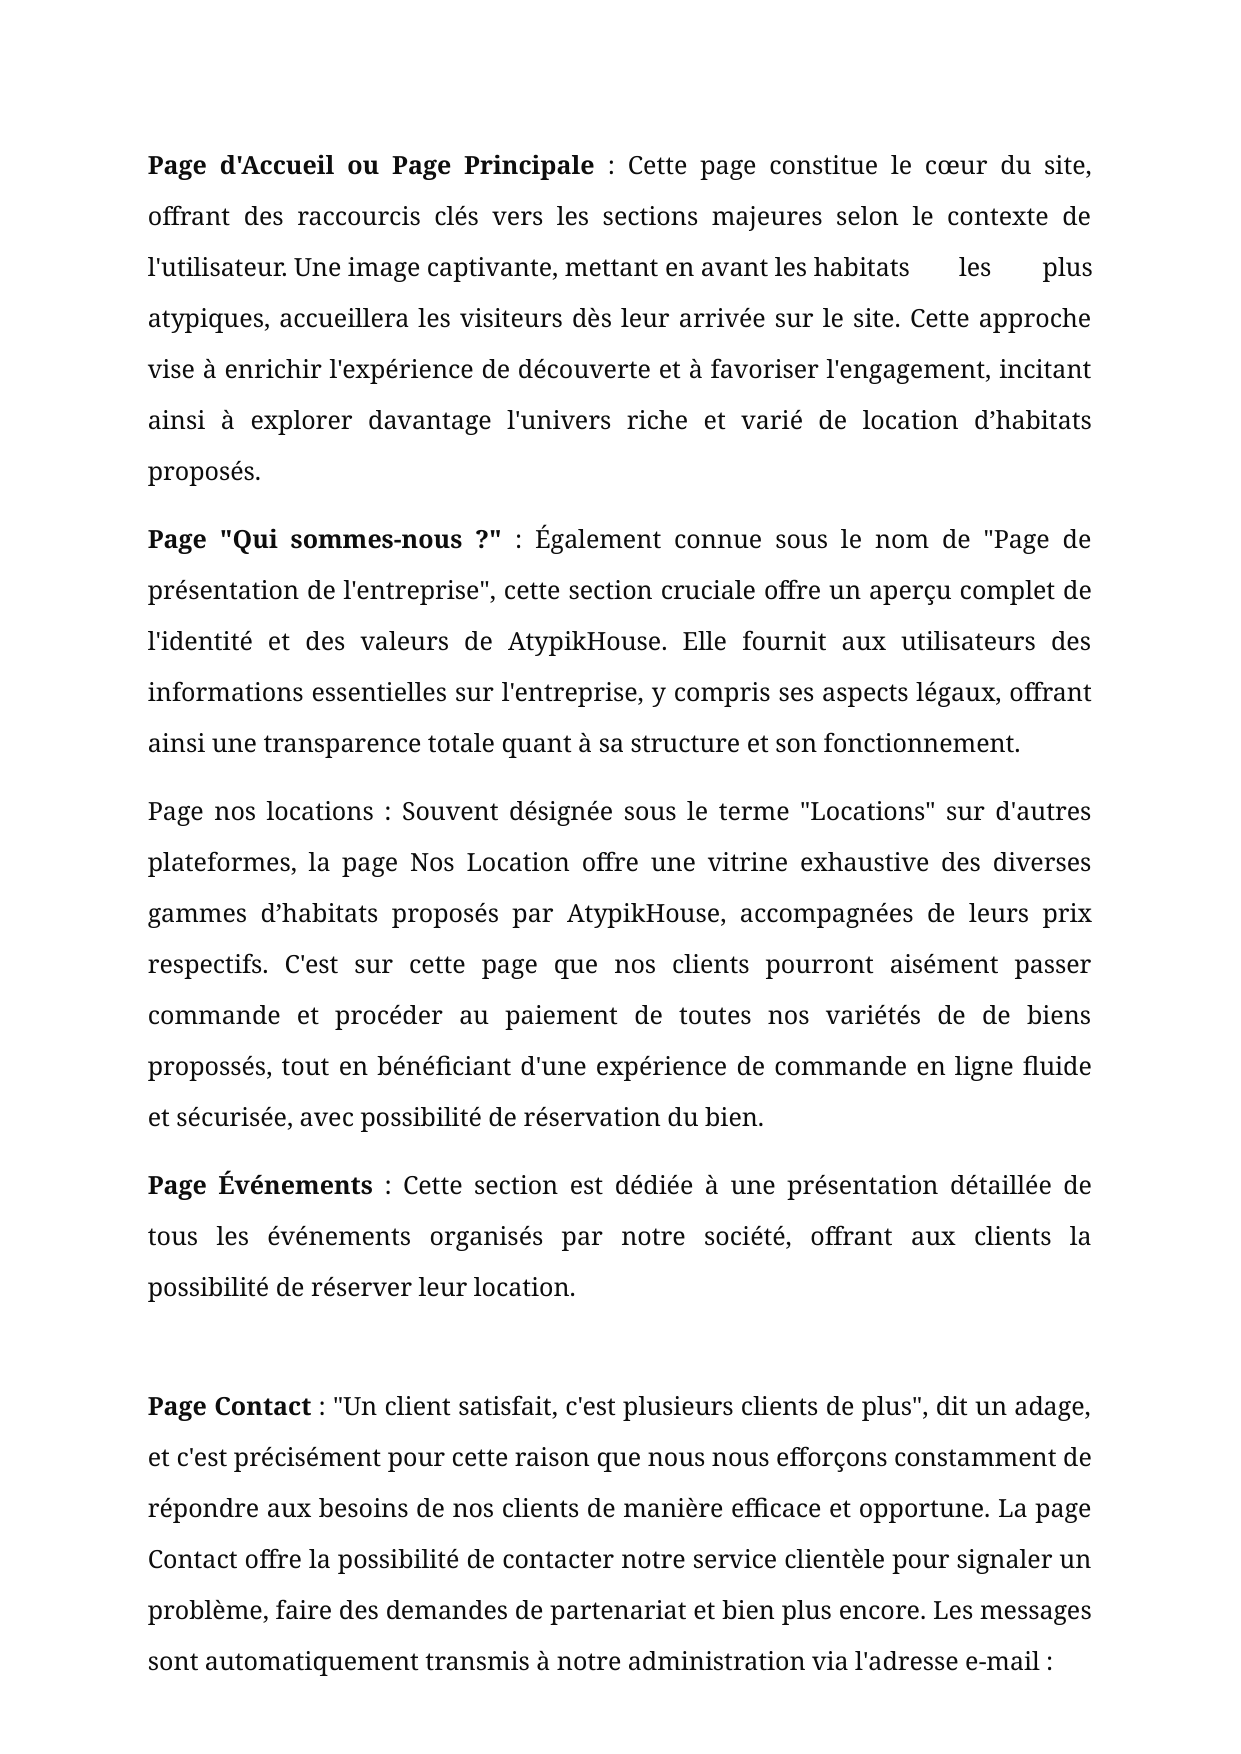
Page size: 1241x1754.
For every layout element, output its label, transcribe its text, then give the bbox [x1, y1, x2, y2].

text Page Contact : "Un client satisfait, c'est plusieurs clients de plus", dit un adage, et c'est précisément pour cette raison que nous nous efforçons constamment de répondre aux besoins de nos clients de manière efficace et opportune. La page Contact offre la possibilité de contacter notre service clientèle pour signaler un problème, faire des demandes de partenariat et bien plus encore. Les messages sont automatiquement transmis à notre administration via l'adresse e-mail : [148, 1337, 1093, 1677]
text Page "Qui sommes-nous ?" : Également connue sous le nom de "Page de présentation de l'entreprise", cette section cruciale offre un aperçu complet de l'identité et des valeurs de AtypikHouse. Elle fournit aux utilisateurs des informations essentielles sur l'entreprise, y compris ses aspects légaux, offrant ainsi une transparence totale quant à sa structure et son fonctionnement. [148, 522, 1093, 760]
text Page d'Accueil ou Page Principale : Cette page constitue le cœur du site, offrant des raccourcis clés vers les sections majeures selon le contexte de l'utilisateur. Une image captivante, mettant en avant les habitats les plus atypiques, accueillera les visiteurs dès leur arrivée sur le site. Cette approche vise à enrichir l'expérience de découverte et à favoriser l'engagement, incitant ainsi à explorer davantage l'univers riche et varié de location d’habitats proposés. [148, 148, 1093, 488]
text Page Événements : Cette section est dédiée à une présentation détaillée de tous les événements organisés par notre société, offrant aux clients la possibilité de réserver leur location. [148, 1167, 1093, 1303]
text Page nos locations : Souvent désignée sous le terme "Locations" sur d'autres plateformes, la page Nos Location offre une vitrine exhaustive des diverses gammes d’habitats proposés par AtypikHouse, accompagnées de leurs prix respectifs. C'est sur cette page que nos clients pourront aisément passer commande et procéder au paiement de toutes nos variétés de de biens propossés, tout en bénéficiant d'une expérience de commande en ligne fluide et sécurisée, avec possibilité de réservation du bien. [148, 793, 1093, 1134]
